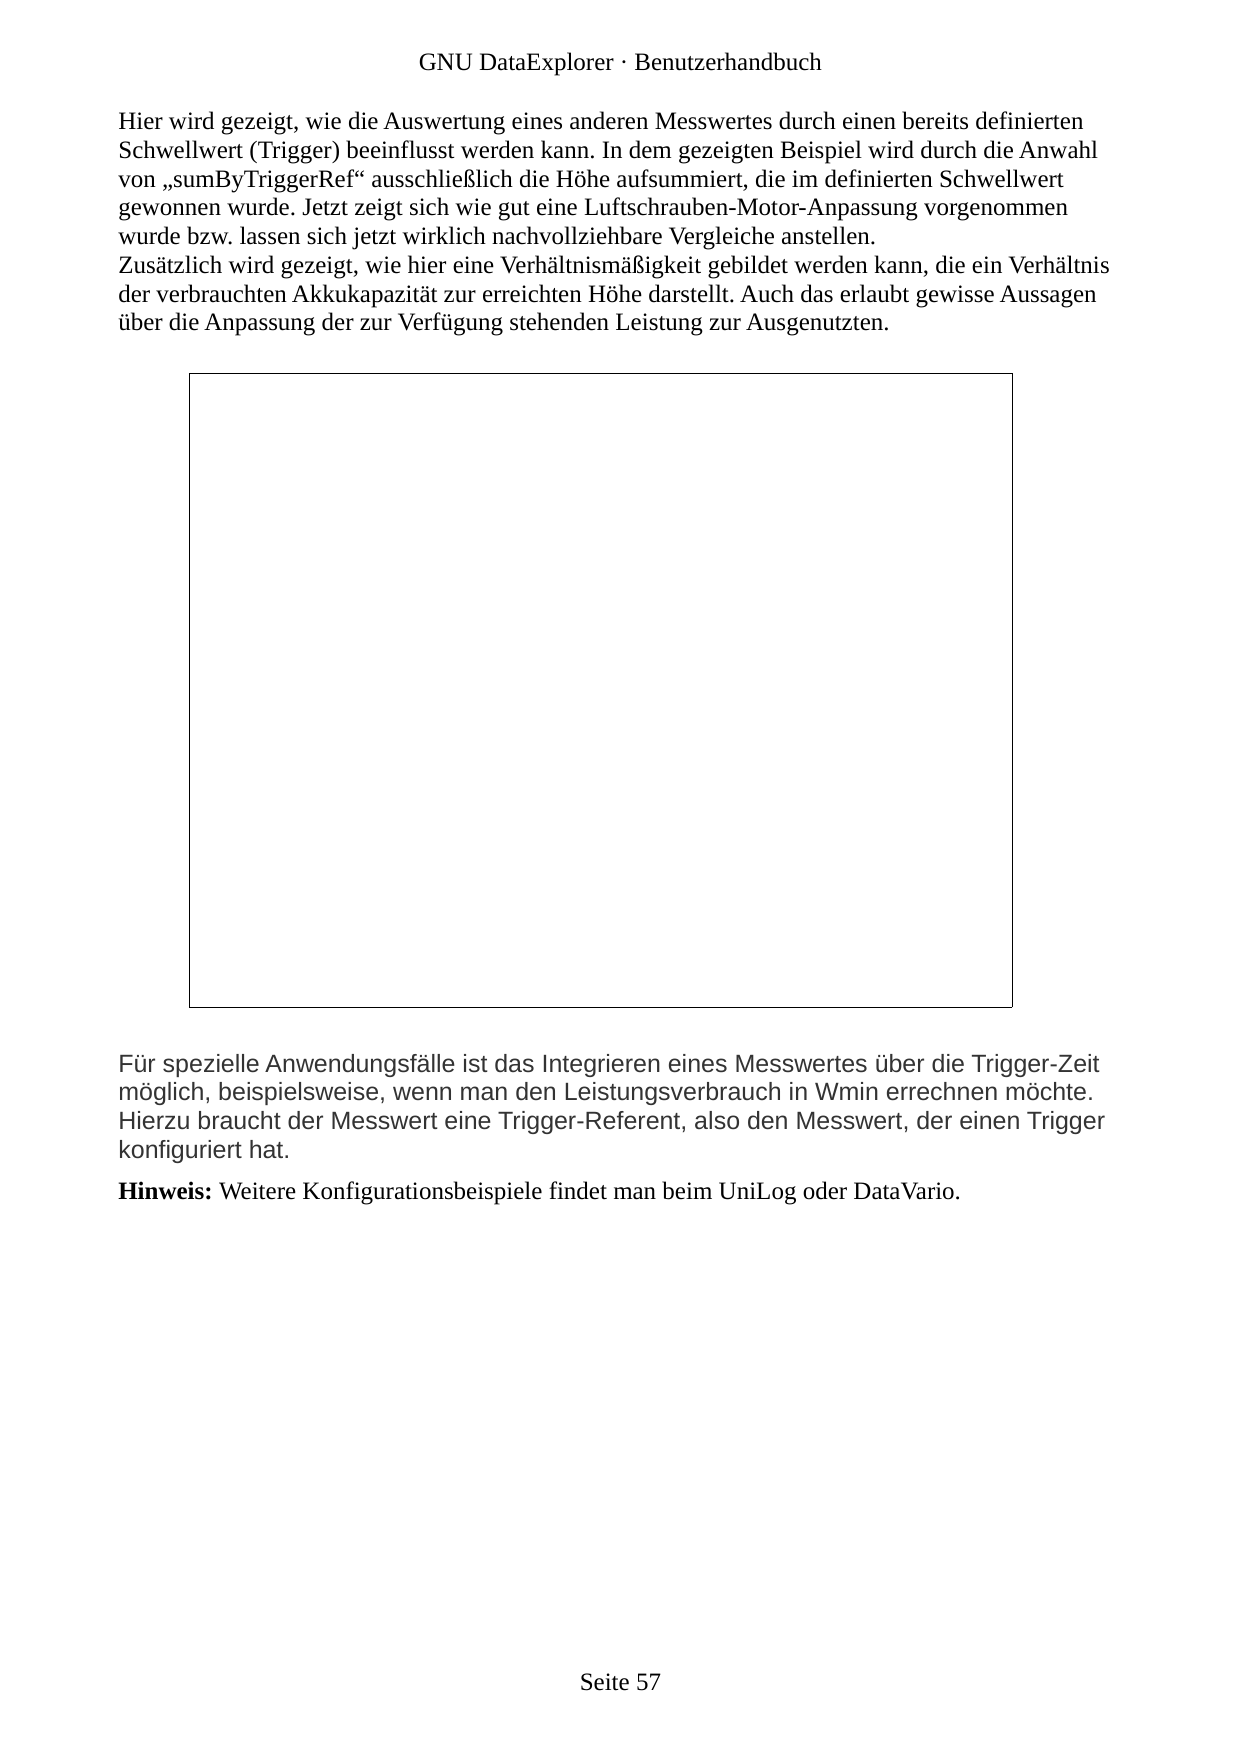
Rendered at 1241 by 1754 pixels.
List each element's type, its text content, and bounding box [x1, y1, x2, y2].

text Hinweis: Weitere Konfigurationsbeispiele findet man beim UniLog oder DataVario. [118, 1176, 1122, 1205]
text Hier wird gezeigt, wie die Auswertung eines anderen Messwertes durch einen bereits definierten Schwellwert (Trigger) beeinflusst werden kann. In dem gezeigten Beispiel wird durch die Anwahl von „sumByTriggerRef“ ausschließlich die Höhe aufsummiert, die im definierten Schwellwert gewonnen wurde. Jetzt zeigt sich wie gut eine Luftschrauben-Motor-Anpassung vorgenommen wurde bzw. lassen sich jetzt wirklich nachvollziehbare Vergleiche anstellen. Zusätzlich wird gezeigt, wie hier eine Verhältnismäßigkeit gebildet werden kann, die ein Verhältnis der verbrauchten Akkukapazität zur erreichten Höhe darstellt. Auch das erlaubt gewisse Aussagen über die Anpassung der zur Verfügung stehenden Leistung zur Ausgenutzten. [118, 106, 1122, 336]
text Für spezielle Anwendungsfälle ist das Integrieren eines Messwertes über die Trigger-Zeit möglich, beispielsweise, wenn man den Leistungsverbrauch in Wmin errechnen möchte. Hierzu braucht der Messwert eine Trigger-Referent, also den Messwert, der einen Trigger konfiguriert hat. [118, 1048, 1122, 1163]
